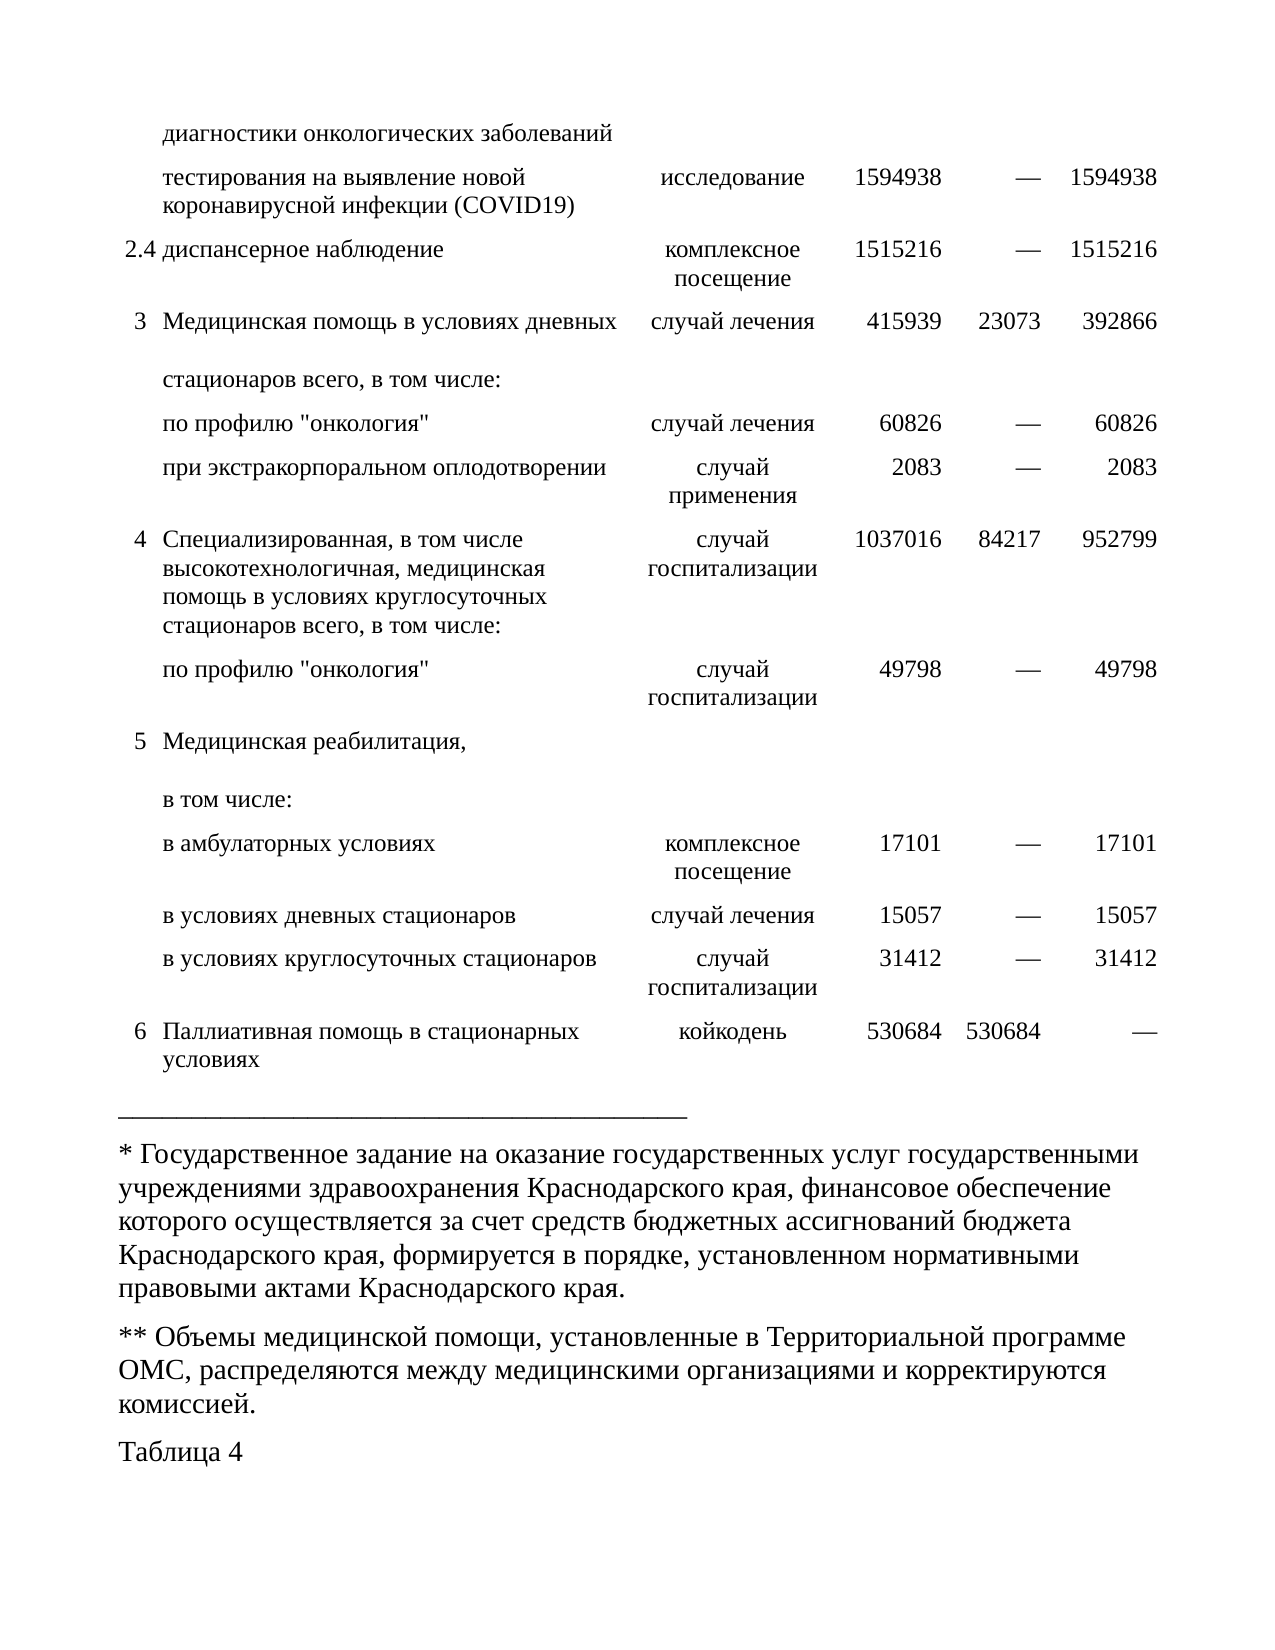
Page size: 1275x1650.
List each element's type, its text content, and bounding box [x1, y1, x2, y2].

table_cell в условиях дневных стационаров [162, 900, 635, 943]
table_cell [830, 118, 942, 162]
table_cell 6 [118, 1016, 162, 1088]
table_cell койкодень [635, 1016, 830, 1088]
table_cell — [942, 900, 1041, 943]
table_cell 17101 [830, 828, 942, 900]
table_cell комплексное посещение [635, 828, 830, 900]
table_cell 31412 [1041, 944, 1157, 1016]
table_cell Паллиативная помощь в стационарных условиях [162, 1016, 635, 1088]
table_cell 15057 [830, 900, 942, 943]
table_cell — [942, 162, 1041, 234]
table_cell — [942, 452, 1041, 524]
text * Государственное задание на оказание государственных услуг государственными учреждениями здравоохранения Краснодарского края, финансовое обеспечение которого осуществляется за счет средств бюджетных ассигнований бюджета Краснодарского края, формируется в порядке, установленном нормативными правовыми актами Краснодарского края. [118, 1136, 1157, 1304]
table_cell 1515216 [1041, 234, 1157, 306]
table_cell [942, 118, 1041, 162]
table_cell тестирования на выявление новой коронавирусной инфекции (COVID19) [162, 162, 635, 234]
table_cell случай лечения [635, 306, 830, 408]
table_cell 415939 [830, 306, 942, 408]
table_cell 2083 [830, 452, 942, 524]
table_cell при экстракорпоральном оплодотворении [162, 452, 635, 524]
table_cell [1041, 118, 1157, 162]
table_cell в условиях круглосуточных стационаров [162, 944, 635, 1016]
table_cell Медицинская помощь в условиях дневных стационаров всего, в том числе: [162, 306, 635, 408]
table_cell — [942, 944, 1041, 1016]
table_cell 49798 [1041, 654, 1157, 726]
table_cell 15057 [1041, 900, 1157, 943]
table_cell случай применения [635, 452, 830, 524]
table_cell — [1041, 1016, 1157, 1088]
table_cell 49798 [830, 654, 942, 726]
table_cell 3 [118, 306, 162, 524]
table_cell 1594938 [1041, 162, 1157, 234]
table_cell 17101 [1041, 828, 1157, 900]
table_cell [830, 726, 942, 828]
table_cell — [942, 828, 1041, 900]
table_cell Специализированная, в том числе высокотехнологичная, медицинская помощь в условиях круглосуточных стационаров всего, в том числе: [162, 524, 635, 654]
table_cell 60826 [830, 408, 942, 452]
table_cell случай госпитализации [635, 654, 830, 726]
table_cell [942, 726, 1041, 828]
table_cell комплексное посещение [635, 234, 830, 306]
text Таблица 4 [118, 1434, 1157, 1468]
table_cell 31412 [830, 944, 942, 1016]
table_cell 60826 [1041, 408, 1157, 452]
table_cell [1041, 726, 1157, 828]
table_cell [118, 118, 162, 234]
table_cell 2.4 [118, 234, 162, 306]
table_cell по профилю "онкология" [162, 408, 635, 452]
table_cell 952799 [1041, 524, 1157, 654]
table_cell случай госпитализации [635, 944, 830, 1016]
table_cell 392866 [1041, 306, 1157, 408]
table_cell 4 [118, 524, 162, 726]
table_cell исследование [635, 162, 830, 234]
table_cell 530684 [942, 1016, 1041, 1088]
table_cell 1037016 [830, 524, 942, 654]
table_cell — [942, 408, 1041, 452]
table_cell диспансерное наблюдение [162, 234, 635, 306]
table_cell случай лечения [635, 900, 830, 943]
table_cell — [942, 654, 1041, 726]
table_cell случай лечения [635, 408, 830, 452]
table_cell [635, 726, 830, 828]
table_cell [635, 118, 830, 162]
text ** Объемы медицинской помощи, установленные в Территориальной программе ОМС, распределяются между медицинскими организациями и корректируются комиссией. [118, 1319, 1157, 1419]
table_cell по профилю "онкология" [162, 654, 635, 726]
table_cell Медицинская реабилитация, в том числе: [162, 726, 635, 828]
table_cell 530684 [830, 1016, 942, 1088]
table_cell диагностики онкологических заболеваний [162, 118, 635, 162]
table_cell случай госпитализации [635, 524, 830, 654]
table_cell — [942, 234, 1041, 306]
table_cell 1515216 [830, 234, 942, 306]
table_cell 2083 [1041, 452, 1157, 524]
table_cell 84217 [942, 524, 1041, 654]
text _______________________________________ [118, 1088, 1157, 1122]
table_cell 5 [118, 726, 162, 1016]
table_cell 23073 [942, 306, 1041, 408]
table_cell 1594938 [830, 162, 942, 234]
table_cell в амбулаторных условиях [162, 828, 635, 900]
